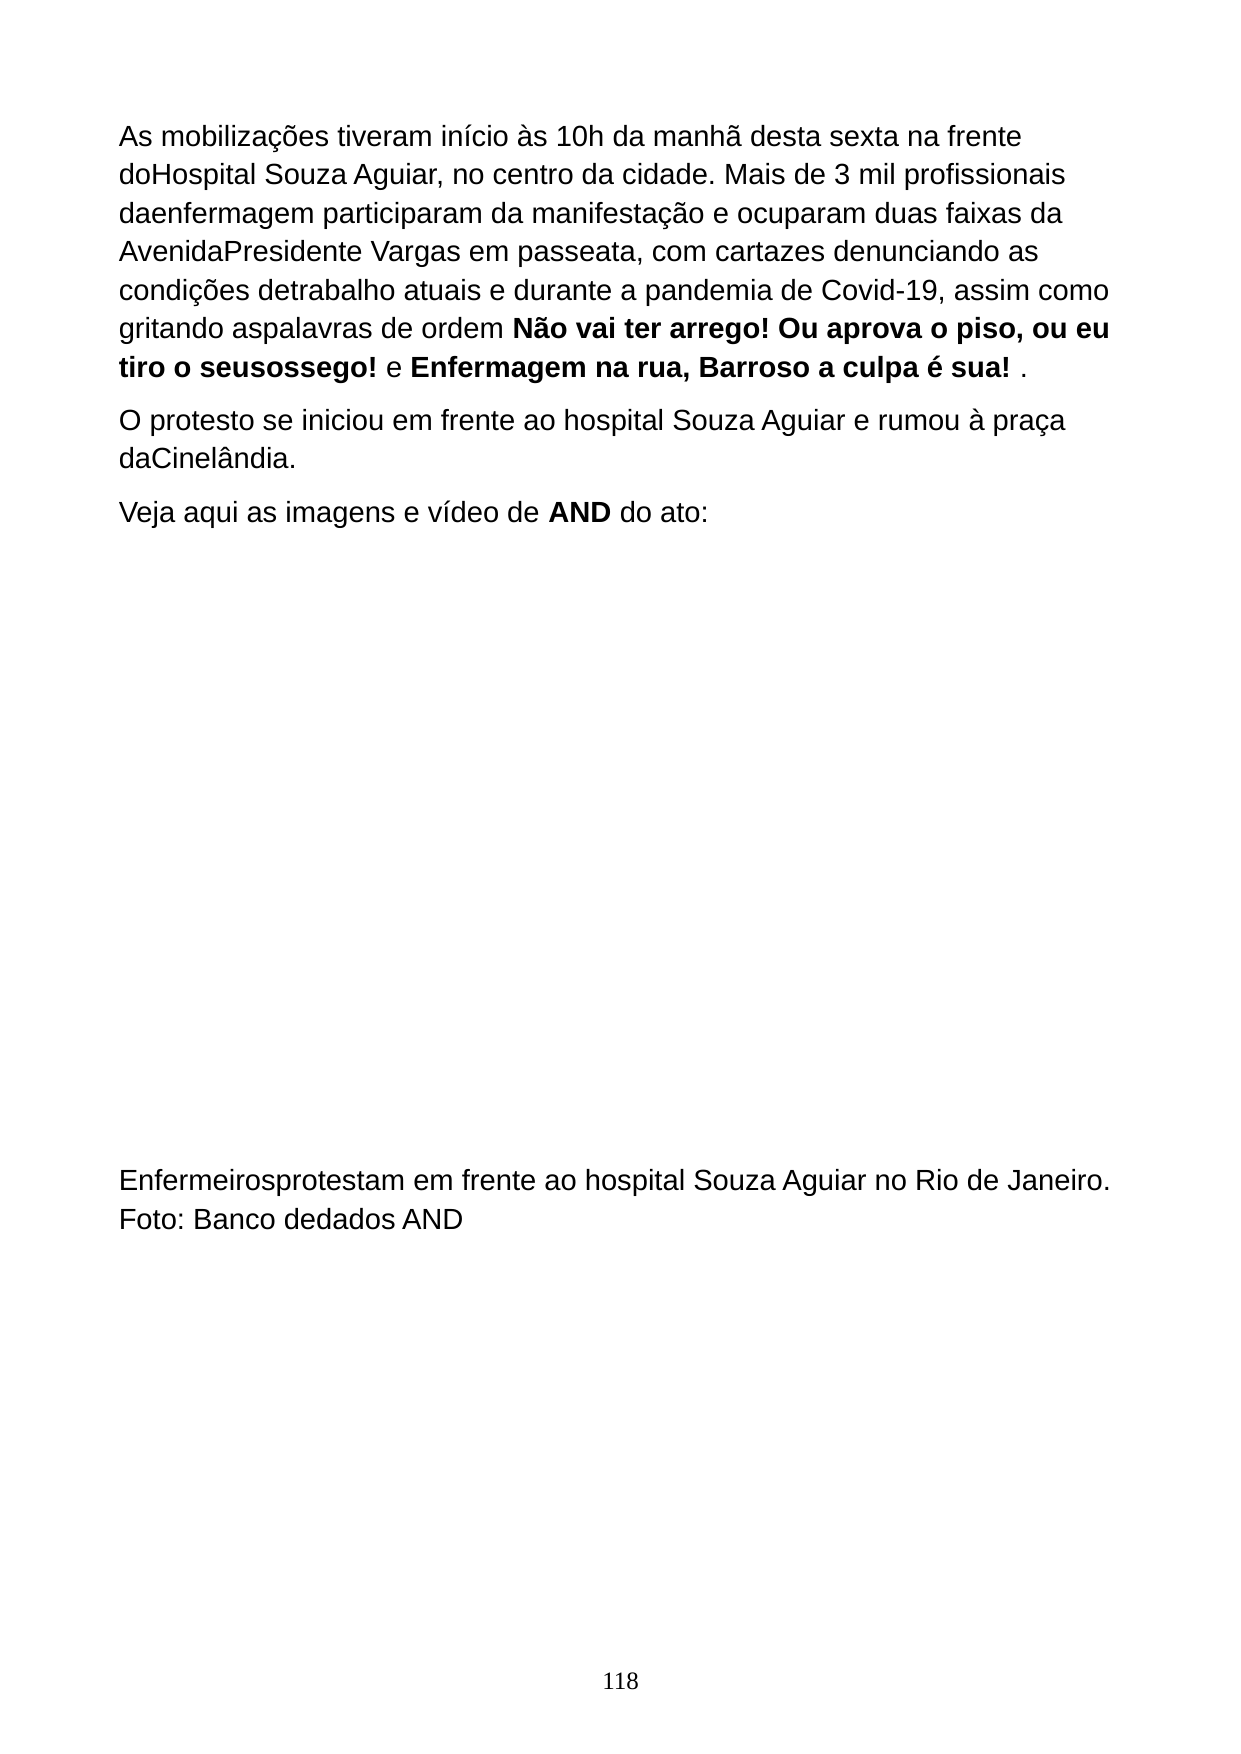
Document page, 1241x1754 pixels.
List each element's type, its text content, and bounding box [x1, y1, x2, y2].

text O protesto se iniciou em frente ao hospital Souza Aguiar e rumou à praça daCinelândia. [118, 403, 1122, 475]
text Veja aqui as imagens e vídeo de AND do ato: [118, 494, 1122, 528]
text Enfermeirosprotestam em frente ao hospital Souza Aguiar no Rio de Janeiro. Foto: Banco dedados AND [118, 548, 1122, 1235]
text As mobilizações tiveram início às 10h da manhã desta sexta na frente doHospital Souza Aguiar, no centro da cidade. Mais de 3 mil profissionais daenfermagem participaram da manifestação e ocuparam duas faixas da AvenidaPresidente Vargas em passeata, com cartazes denunciando as condições detrabalho atuais e durante a pandemia de Covid-19, assim como gritando aspalavras de ordem Não vai ter arrego! Ou aprova o piso, ou eu tiro o seusossego! e Enfermagem na rua, Barroso a culpa é sua! . [118, 118, 1122, 383]
